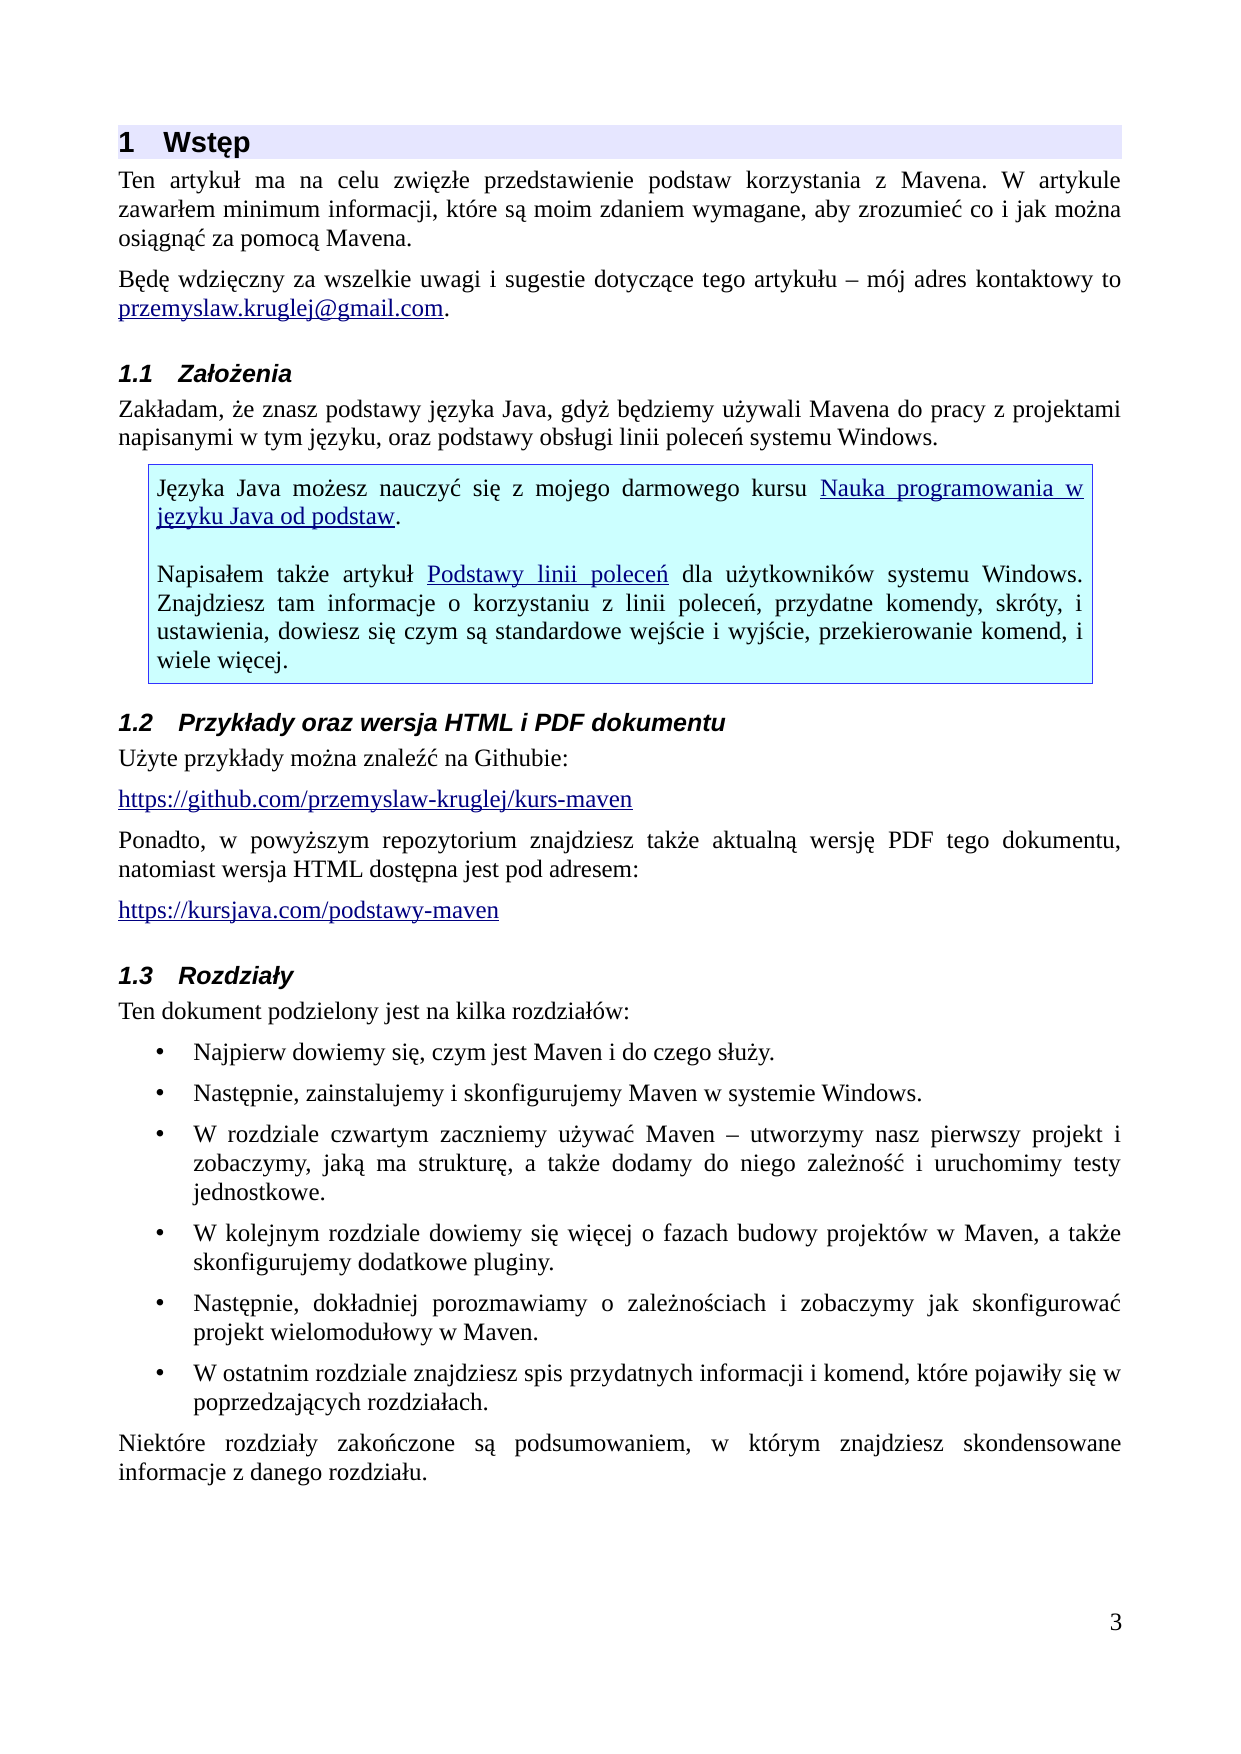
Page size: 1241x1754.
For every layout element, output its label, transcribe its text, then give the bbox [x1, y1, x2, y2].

text Ponadto, w powyższym repozytorium znajdziesz także aktualną wersję PDF tego dokumentu, natomiast wersja HTML dostępna jest pod adresem: [118, 825, 1122, 883]
list Najpierw dowiemy się, czym jest Maven i do czego służy. [156, 1037, 1122, 1066]
subtitle Wstęp [118, 125, 1122, 159]
text https://github.com/przemyslaw-kruglej/kurs-maven [118, 784, 1122, 813]
text Zakładam, że znasz podstawy języka Java, gdyż będziemy używali Mavena do pracy z projektami napisanymi w tym języku, oraz podstawy obsługi linii poleceń systemu Windows. [118, 394, 1122, 451]
list W ostatnim rozdziale znajdziesz spis przydatnych informacji i komend, które pojawiły się w poprzedzających rozdziałach. [156, 1358, 1122, 1416]
text Ten dokument podzielony jest na kilka rozdziałów: [118, 996, 1122, 1025]
list Następnie, dokładniej porozmawiamy o zależnościach i zobaczymy jak skonfigurować projekt wielomodułowy w Maven. [156, 1288, 1122, 1346]
text Języka Java możesz nauczyć się z mojego darmowego kursu Nauka programowania w języku Java od podstaw. [149, 465, 1092, 521]
list W rozdziale czwartym zaczniemy używać Maven – utworzymy nasz pierwszy projekt i zobaczymy, jaką ma strukturę, a także dodamy do niego zależność i uruchomimy testy jednostkowe. [156, 1119, 1122, 1206]
subtitle Rozdziały [118, 961, 1122, 990]
text Będę wdzięczny za wszelkie uwagi i sugestie dotyczące tego artykułu – mój adres kontaktowy to przemyslaw.kruglej@gmail.com. [118, 264, 1122, 321]
subtitle Przykłady oraz wersja HTML i PDF dokumentu [118, 708, 1122, 736]
list Następnie, zainstalujemy i skonfigurujemy Maven w systemie Windows. [156, 1078, 1122, 1107]
text Napisałem także artykuł Podstawy linii poleceń dla użytkowników systemu Windows. Znajdziesz tam informacje o korzystaniu z linii poleceń, przydatne komendy, skróty, i ustawienia, dowiesz się czym są standardowe wejście i wyjście, przekierowanie komend, i wiele więcej. [149, 550, 1092, 683]
text Użyte przykłady można znaleźć na Githubie: [118, 743, 1122, 772]
subtitle Założenia [118, 358, 1122, 387]
text https://kursjava.com/podstawy-maven [118, 895, 1122, 924]
text Ten artykuł ma na celu zwięzłe przedstawienie podstaw korzystania z Mavena. W artykule zawarłem minimum informacji, które są moim zdaniem wymagane, aby zrozumieć co i jak można osiągnąć za pomocą Mavena. [118, 165, 1122, 251]
text Niektóre rozdziały zakończone są podsumowaniem, w którym znajdziesz skondensowane informacje z danego rozdziału. [118, 1428, 1122, 1485]
list W kolejnym rozdziale dowiemy się więcej o fazach budowy projektów w Maven, a także skonfigurujemy dodatkowe pluginy. [156, 1218, 1122, 1276]
